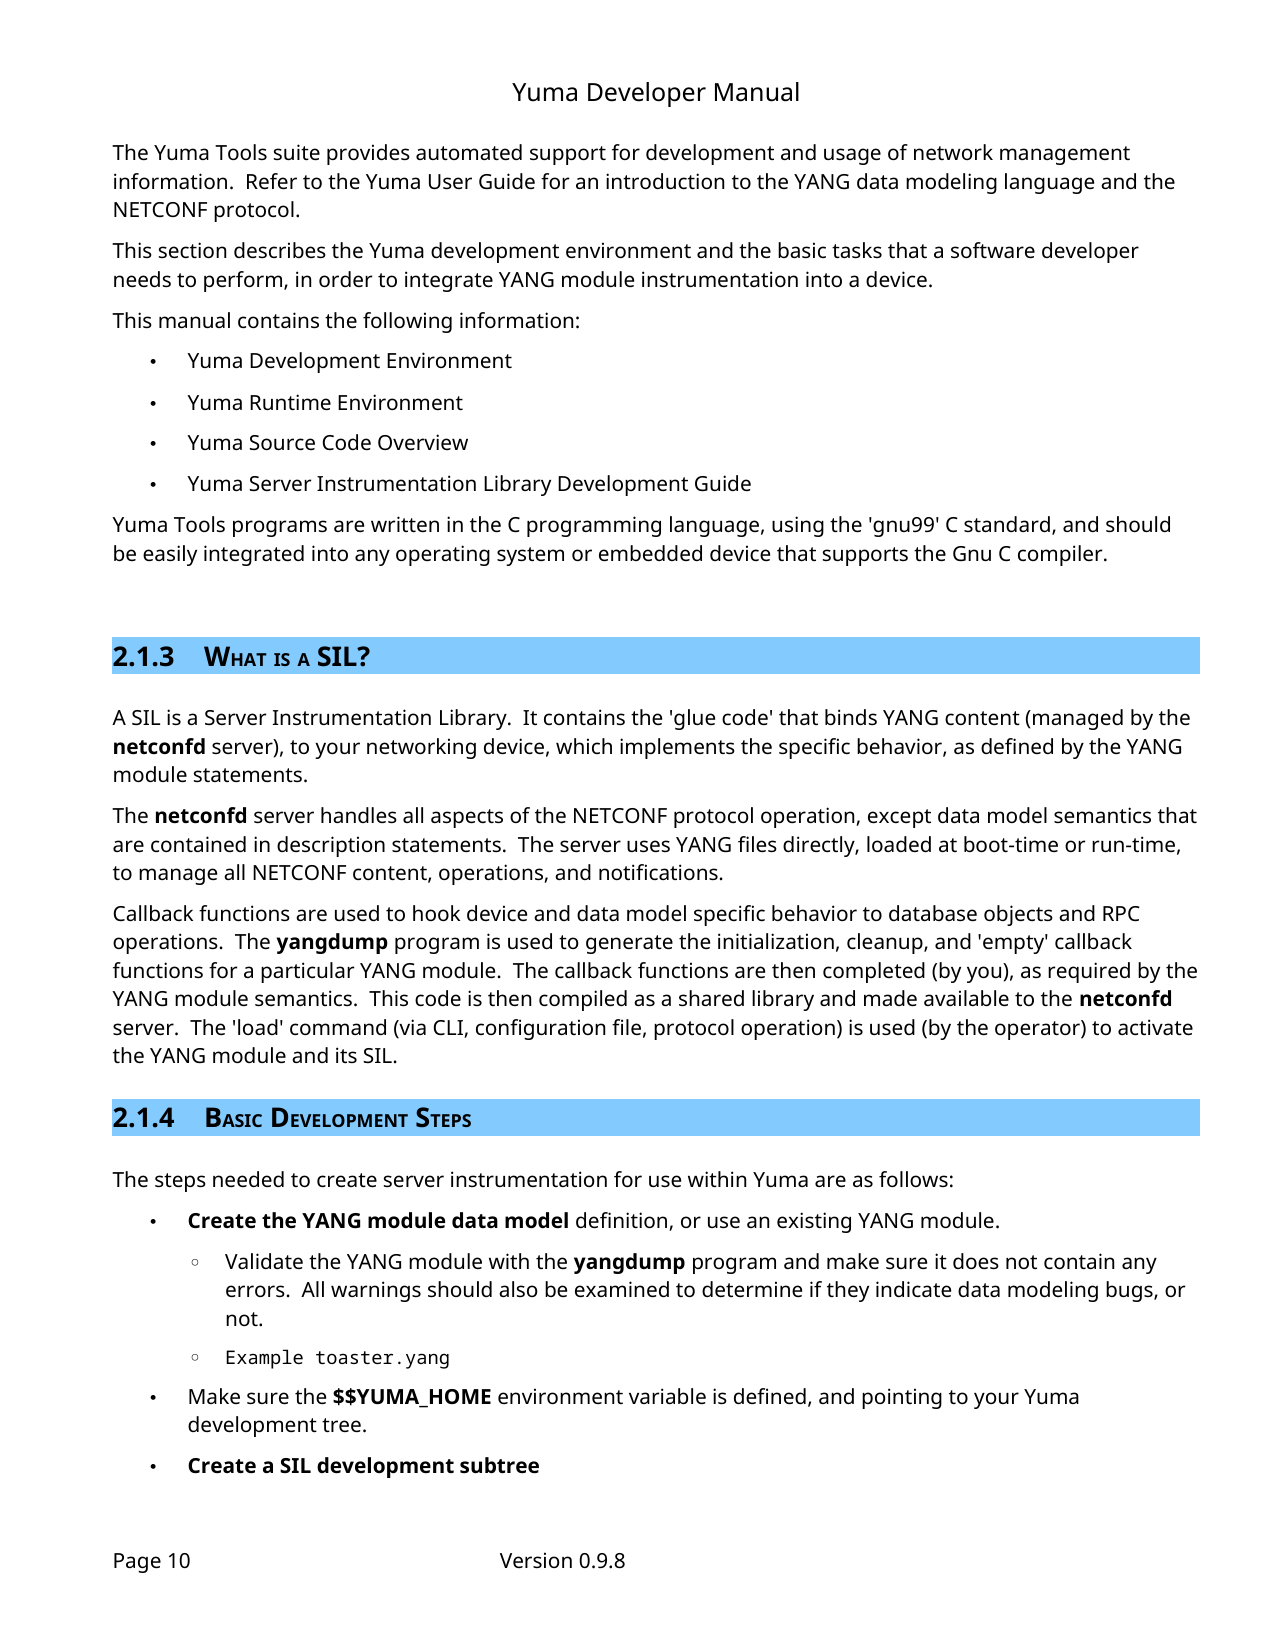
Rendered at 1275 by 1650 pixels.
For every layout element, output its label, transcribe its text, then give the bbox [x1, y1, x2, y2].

list Make sure the $$YUMA_HOME environment variable is defined, and pointing to your Yuma development tree. [150, 1382, 1200, 1439]
text This manual contains the following information: [112, 306, 1200, 334]
list Validate the YANG module with the yangdump program and make sure it does not contain any errors. All warnings should also be examined to determine if they indicate data modeling bugs, or not. [187, 1247, 1200, 1332]
subtitle Basic Development Steps [112, 1099, 1200, 1136]
list Yuma Runtime Environment [150, 388, 1200, 416]
text A SIL is a Server Instrumentation Library. It contains the 'glue code' that binds YANG content (managed by the netconfd server), to your networking device, which implements the specific behavior, as defined by the YANG module statements. [112, 703, 1200, 789]
text Callback functions are used to hook device and data model specific behavior to database objects and RPC operations. The yangdump program is used to generate the initialization, cleanup, and 'empty' callback functions for a particular YANG module. The callback functions are then completed (by you), as required by the YANG module semantics. This code is then compiled as a shared library and made available to the netconfd server. The 'load' command (via CLI, configuration file, protocol operation) is used (by the operator) to activate the YANG module and its SIL. [112, 899, 1200, 1070]
list Example toaster.yang [187, 1344, 1200, 1370]
subtitle What is a SIL? [112, 637, 1200, 674]
list Yuma Development Environment [150, 347, 1200, 375]
text The Yuma Tools suite provides automated support for development and usage of network management information. Refer to the Yuma User Guide for an introduction to the YANG data modeling language and the NETCONF protocol. [112, 138, 1200, 224]
list Yuma Server Instrumentation Library Development Guide [150, 469, 1200, 498]
list Yuma Source Code Overview [150, 428, 1200, 457]
list Create a SIL development subtree [150, 1451, 1200, 1480]
text Yuma Tools programs are written in the C programming language, using the 'gnu99' C standard, and should be easily integrated into any operating system or embedded device that supports the Gnu C compiler. [112, 510, 1200, 567]
text The netconfd server handles all aspects of the NETCONF protocol operation, except data model semantics that are contained in description statements. The server uses YANG files directly, loaded at boot-time or run-time, to manage all NETCONF content, operations, and notifications. [112, 801, 1200, 887]
text This section describes the Yuma development environment and the basic tasks that a software developer needs to perform, in order to integrate YANG module instrumentation into a device. [112, 236, 1200, 293]
text The steps needed to create server instrumentation for use within Yuma are as follows: [112, 1165, 1200, 1193]
list Create the YANG module data model definition, or use an existing YANG module. [150, 1206, 1200, 1234]
